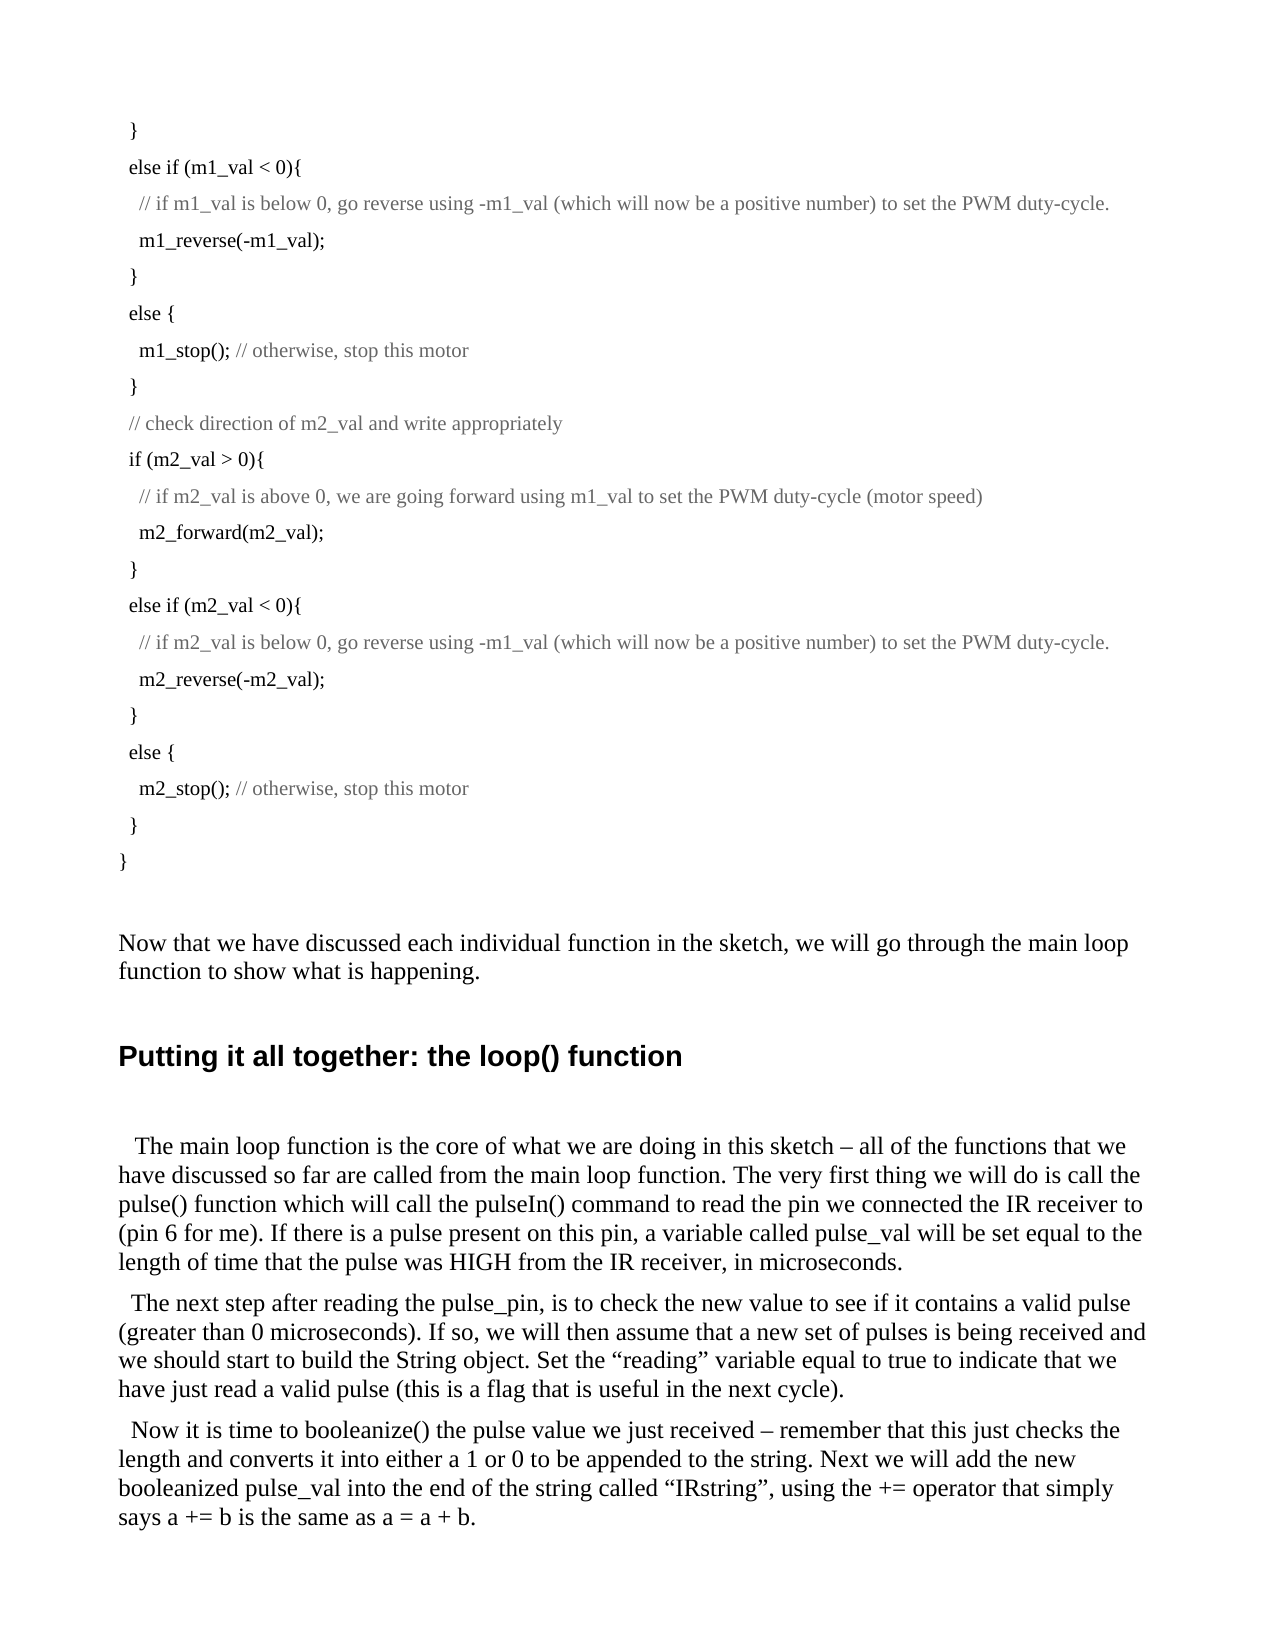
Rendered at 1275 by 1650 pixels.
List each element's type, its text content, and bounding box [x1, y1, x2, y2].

text m1_stop(); // otherwise, stop this motor [118, 337, 1157, 362]
text } [118, 813, 1157, 837]
text } [118, 374, 1157, 398]
text m1_reverse(-m1_val); [118, 228, 1157, 252]
text if (m2_val > 0){ [118, 447, 1157, 471]
text Now it is time to booleanize() the pulse value we just received – remember that this just checks the length and converts it into either a 1 or 0 to be appended to the string. Next we will add the new booleanized pulse_val into the end of the string called “IRstring”, using the += operator that simply says a += b is the same as a = a + b. [118, 1416, 1157, 1531]
text else { [118, 740, 1157, 764]
text } [118, 849, 1157, 873]
text // if m2_val is above 0, we are going forward using m1_val to set the PWM duty-cycle (motor speed) [118, 484, 1157, 508]
text m2_forward(m2_val); [118, 520, 1157, 544]
text Putting it all together: the loop() function [118, 1039, 1157, 1073]
text The main loop function is the core of what we are doing in this sketch – all of the functions that we have discussed so far are called from the main loop function. The very first thing we will do is call the pulse() function which will call the pulseIn() command to read the pin we connected the IR receiver to (pin 6 for me). If there is a pulse present on this pin, a variable called pulse_val will be set equal to the length of time that the pulse was HIGH from the IR receiver, in microseconds. [118, 1127, 1157, 1276]
text m2_stop(); // otherwise, stop this motor [118, 776, 1157, 800]
text // check direction of m2_val and write appropriately [118, 411, 1157, 435]
text else if (m1_val < 0){ [118, 155, 1157, 179]
text The next step after reading the pulse_pin, is to check the new value to see if it contains a valid pulse (greater than 0 microseconds). If so, we will then assume that a new set of pulses is being received and we should start to build the String object. Set the “reading” variable equal to true to indicate that we have just read a valid pulse (this is a flag that is useful in the next cycle). [118, 1288, 1157, 1403]
text // if m2_val is below 0, go reverse using -m1_val (which will now be a positive number) to set the PWM duty-cycle. [118, 630, 1157, 654]
text Now that we have discussed each individual function in the sketch, we will go through the main loop function to show what is happening. [118, 928, 1157, 985]
text m2_reverse(-m2_val); [118, 667, 1157, 691]
text else if (m2_val < 0){ [118, 593, 1157, 617]
text } [118, 118, 1157, 142]
text } [118, 557, 1157, 581]
text } [118, 703, 1157, 727]
text } [118, 264, 1157, 288]
text // if m1_val is below 0, go reverse using -m1_val (which will now be a positive number) to set the PWM duty-cycle. [118, 191, 1157, 215]
text else { [118, 301, 1157, 325]
